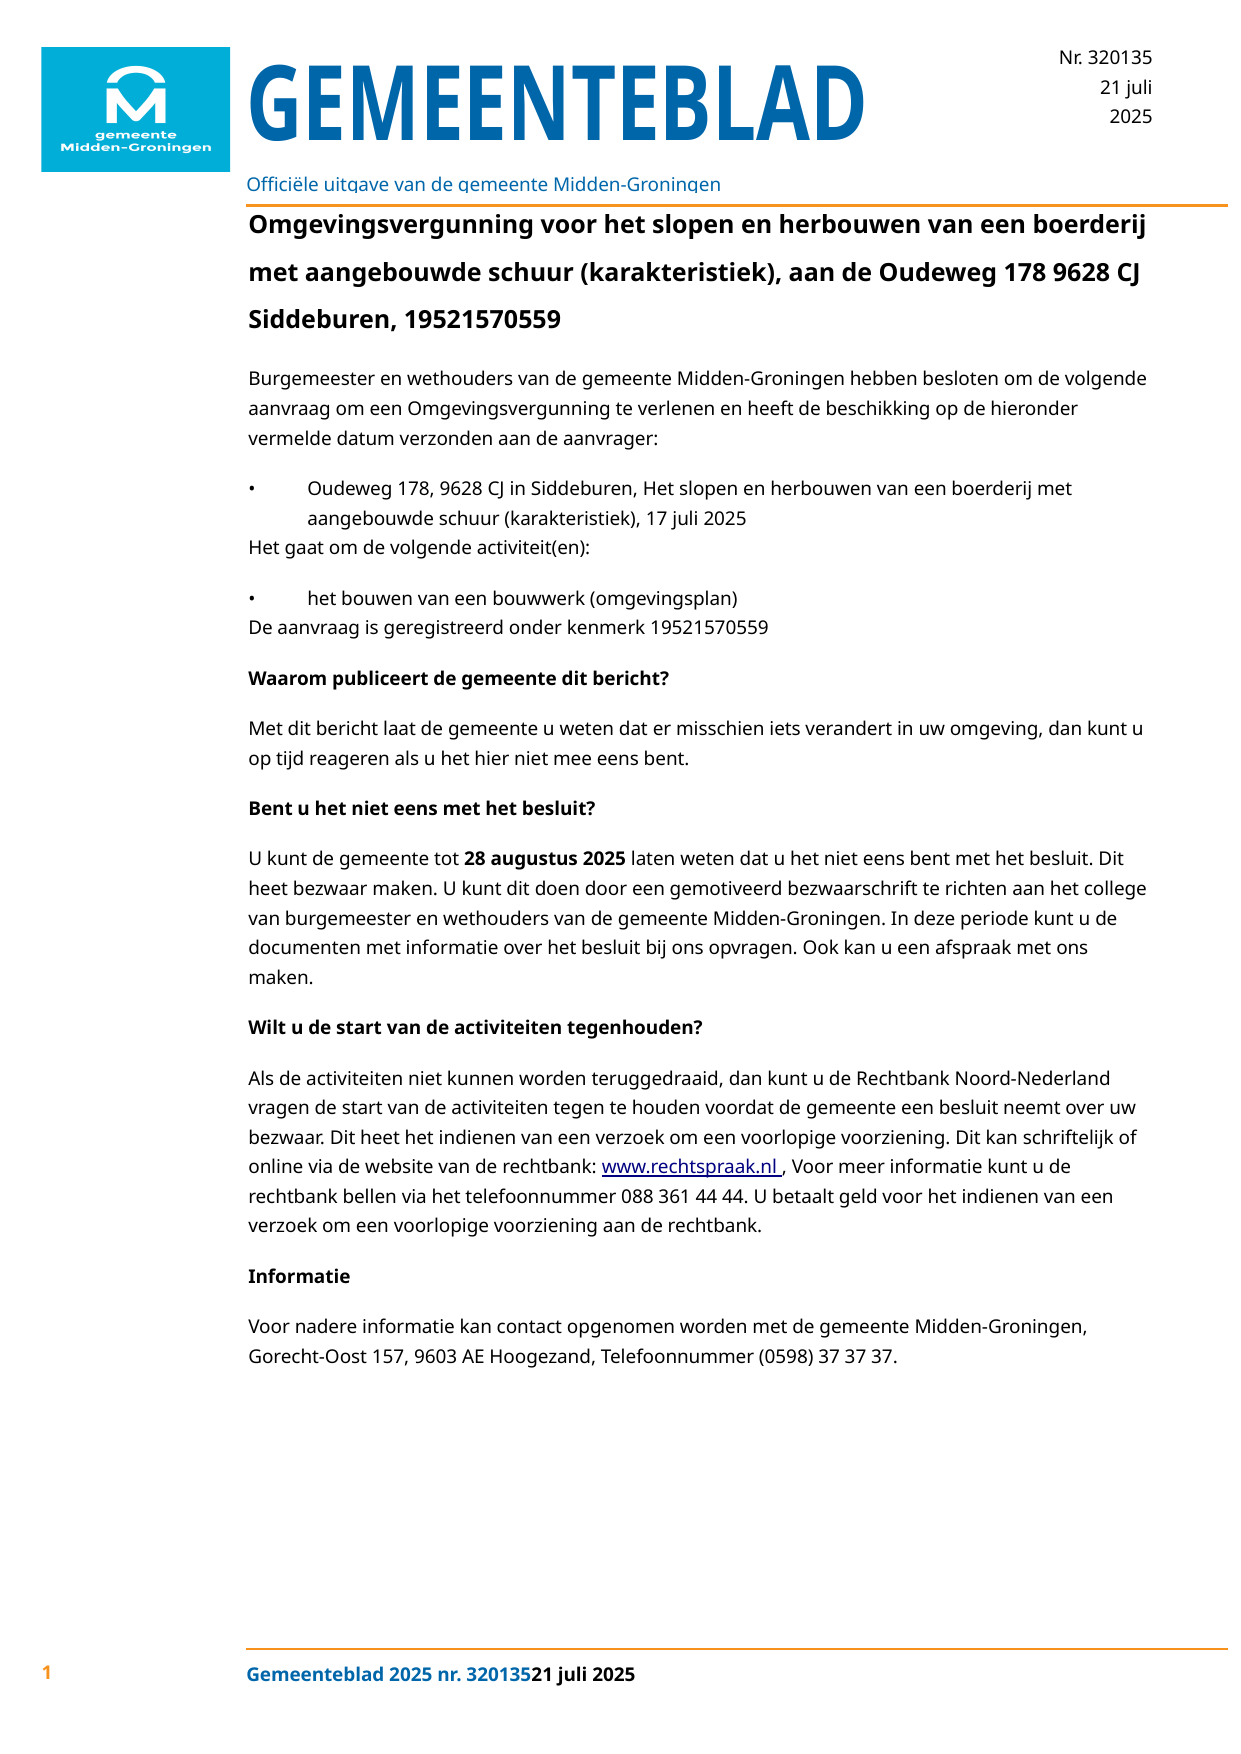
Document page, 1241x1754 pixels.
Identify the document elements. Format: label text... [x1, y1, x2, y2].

text Burgemeester en wethouders van de gemeente Midden-Groningen hebben besloten om de volgende aanvraag om een Omgevingsvergunning te verlenen en heeft de beschikking op de hieronder vermelde datum verzonden aan de aanvrager: [248, 366, 1152, 450]
text Wilt u de start van de activiteiten tegenhouden? [248, 1014, 1152, 1040]
text Het gaat om de volgende activiteit(en): [248, 534, 1152, 560]
list het bouwen van een bouwwerk (omgevingsplan) [248, 585, 1152, 610]
text Bent u het niet eens met het besluit? [248, 795, 1152, 821]
text Waarom publiceert de gemeente dit bericht? [248, 665, 1152, 690]
text Met dit bericht laat de gemeente u weten dat er misschien iets verandert in uw omgeving, dan kunt u op tijd reageren als u het hier niet mee eens bent. [248, 715, 1152, 770]
text Omgevingsvergunning voor het slopen en herbouwen van een boerderij met aangebouwde schuur (karakteristiek), aan de Oudeweg 178 9628 CJ Siddeburen, 19521570559 [248, 207, 1152, 336]
text De aanvraag is geregistreerd onder kenmerk 19521570559 [248, 614, 1152, 640]
text Voor nadere informatie kan contact opgenomen worden met de gemeente Midden-Groningen, Gorecht-Oost 157, 9603 AE Hoogezand, Telefoonnummer (0598) 37 37 37. [248, 1313, 1152, 1369]
picture [108, 66, 164, 82]
list Oudeweg 178, 9628 CJ in Siddeburen, Het slopen en herbouwen van een boerderij met aangebouwde schuur (karakteristiek), 17 juli 2025 [248, 475, 1152, 530]
text U kunt de gemeente tot 28 augustus 2025 laten weten dat u het niet eens bent met het besluit. Dit heet bezwaar maken. U kunt dit doen door een gemotiveerd bezwaarschrift te richten aan het college van burgemeester en wethouders van de gemeente Midden-Groningen. In deze periode kunt u de documenten met informatie over het besluit bij ons opvragen. Ook kan u een afspraak met ons maken. [248, 846, 1152, 989]
picture [107, 89, 165, 122]
text Informatie [248, 1263, 1152, 1289]
text Als de activiteiten niet kunnen worden teruggedraaid, dan kunt u de Rechtbank Noord-Nederland vragen de start van de activiteiten tegen te houden voordat de gemeente een besluit neemt over uw bezwaar. Dit heet het indienen van een verzoek om een voorlopige voorziening. Dit kan schriftelijk of online via de website van de rechtbank: www.rechtspraak.nl , Voor meer informatie kunt u de rechtbank bellen via het telefoonnummer 088 361 44 44. U betaalt geld voor het indienen van een verzoek om een voorlopige voorziening aan de rechtbank. [248, 1065, 1152, 1238]
picture [184, 146, 190, 153]
